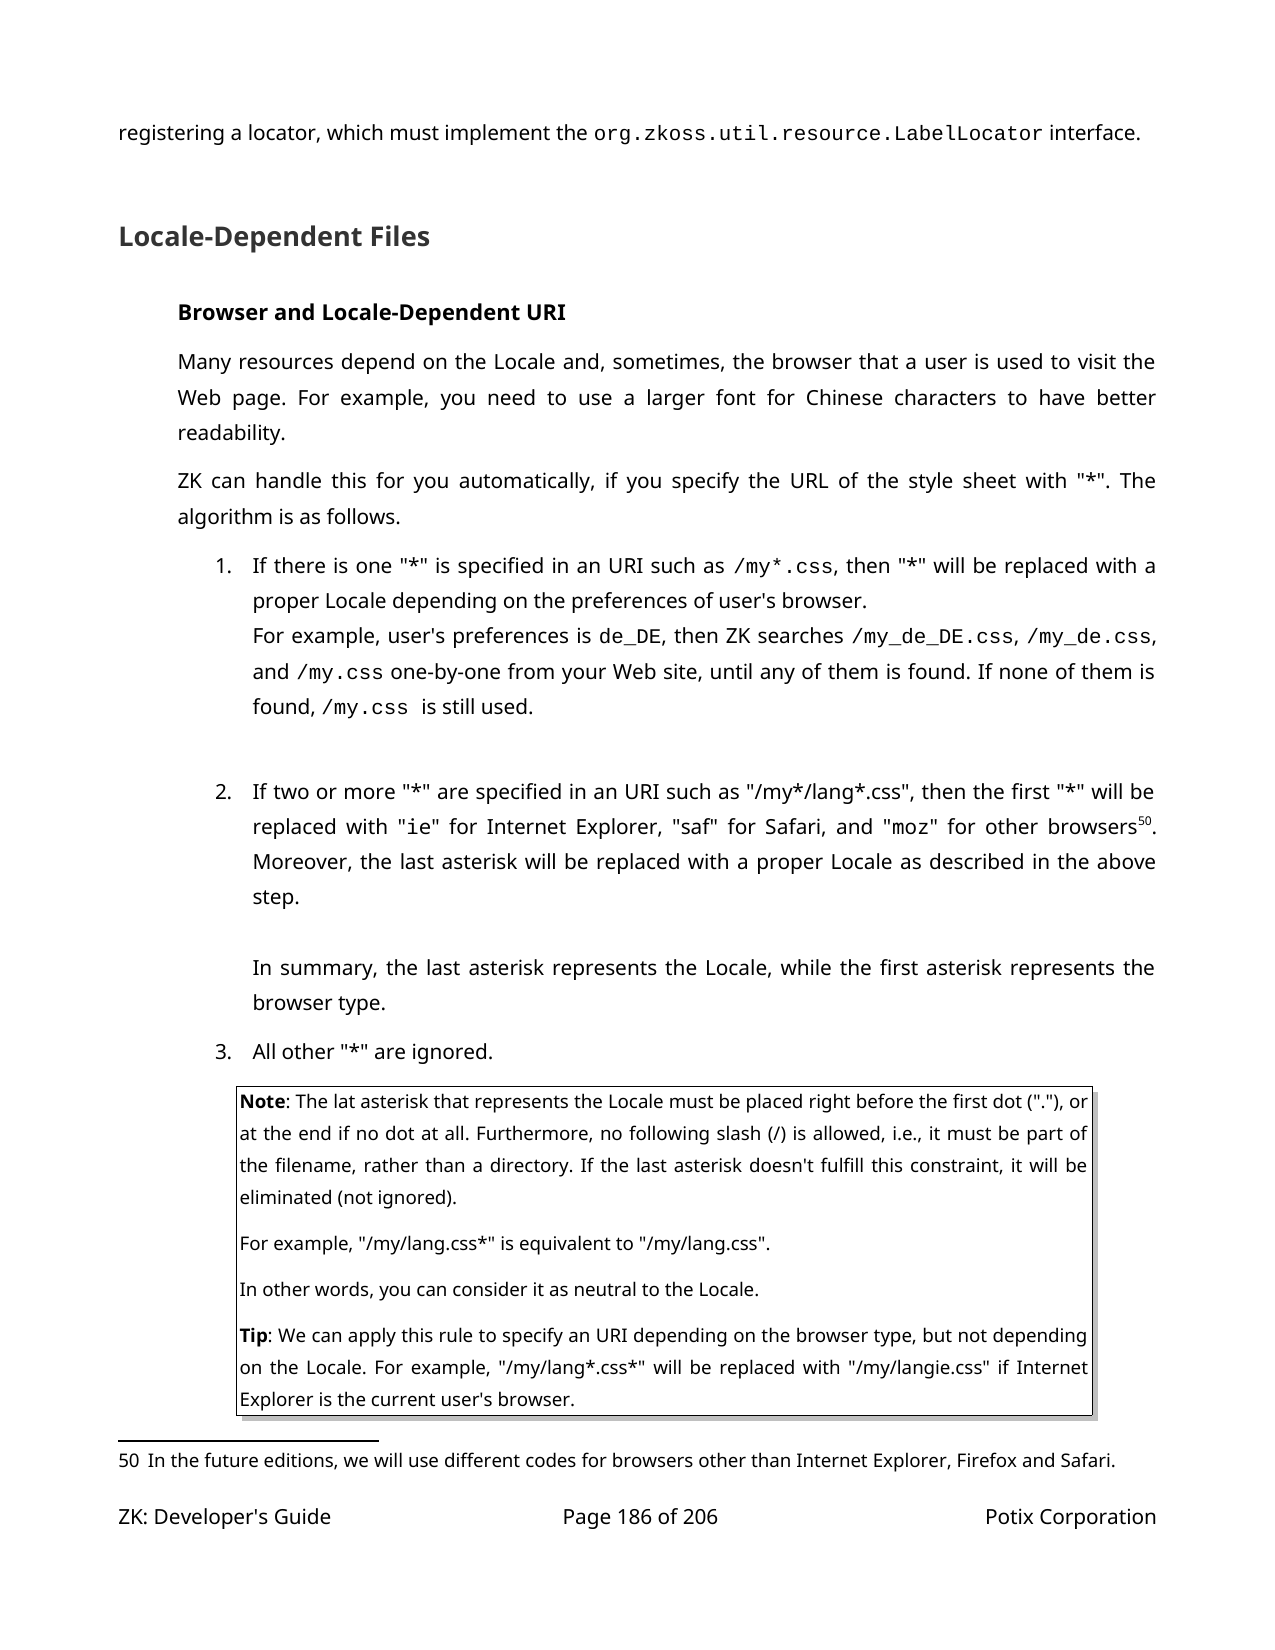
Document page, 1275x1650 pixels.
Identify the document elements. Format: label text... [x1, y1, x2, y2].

text ZK can handle this for you automatically, if you specify the URL of the style sheet with "*". The algorithm is as follows. [177, 467, 1157, 530]
subtitle Locale-Dependent Files [118, 217, 1157, 254]
subtitle Browser and Locale-Dependent URI [177, 297, 1157, 327]
list If there is one "*" is specified in an URI such as /my*.css, then "*" will be replaced with a proper Locale depending on the preferences of user's browser. For example, user's preferences is de_DE, then ZK searches /my_de_DE.css, /my_de.css, and /my.css one-by-one from your Web site, until any of them is found. If none of them is found, /my.css is still used. [215, 551, 1157, 756]
text Note: The lat asterisk that represents the Locale must be placed right before the first dot ("."), or at the end if no dot at all. Furthermore, no following slash (/) is allowed, i.e., it must be part of the filename, rather than a directory. If the last asterisk doesn't fulfill this constraint, it will be eliminated (not ignored). [237, 1087, 1092, 1210]
list If two or more "*" are specified in an URI such as "/my*/lang*.css", then the first "*" will be replaced with "ie" for Internet Explorer, "saf" for Safari, and "moz" for other browsers. Moreover, the last asterisk will be replaced with a proper Locale as described in the above step. In summary, the last asterisk represents the Locale, while the first asterisk represents the browser type. [215, 777, 1157, 1016]
text Tip: We can apply this rule to specify an URI depending on the browser type, but not depending on the Locale. For example, "/my/lang*.css*" will be replaced with "/my/langie.css" if Internet Explorer is the current user's browser. [237, 1320, 1092, 1415]
text In other words, you can consider it as neutral to the Locale. [237, 1274, 1092, 1302]
list In the future editions, we will use different codes for browsers other than Internet Explorer, Firefox and Safari. [118, 1447, 1157, 1473]
text For example, "/my/lang.css*" is equivalent to "/my/lang.css". [237, 1228, 1092, 1256]
text registering a locator, which must implement the org.zkoss.util.resource.LabelLocator interface. [118, 118, 1157, 147]
text Many resources depend on the Locale and, sometimes, the browser that a user is used to visit the Web page. For example, you need to use a larger font for Chinese characters to have better readability. [177, 347, 1157, 446]
list All other "*" are ignored. [215, 1037, 1157, 1065]
